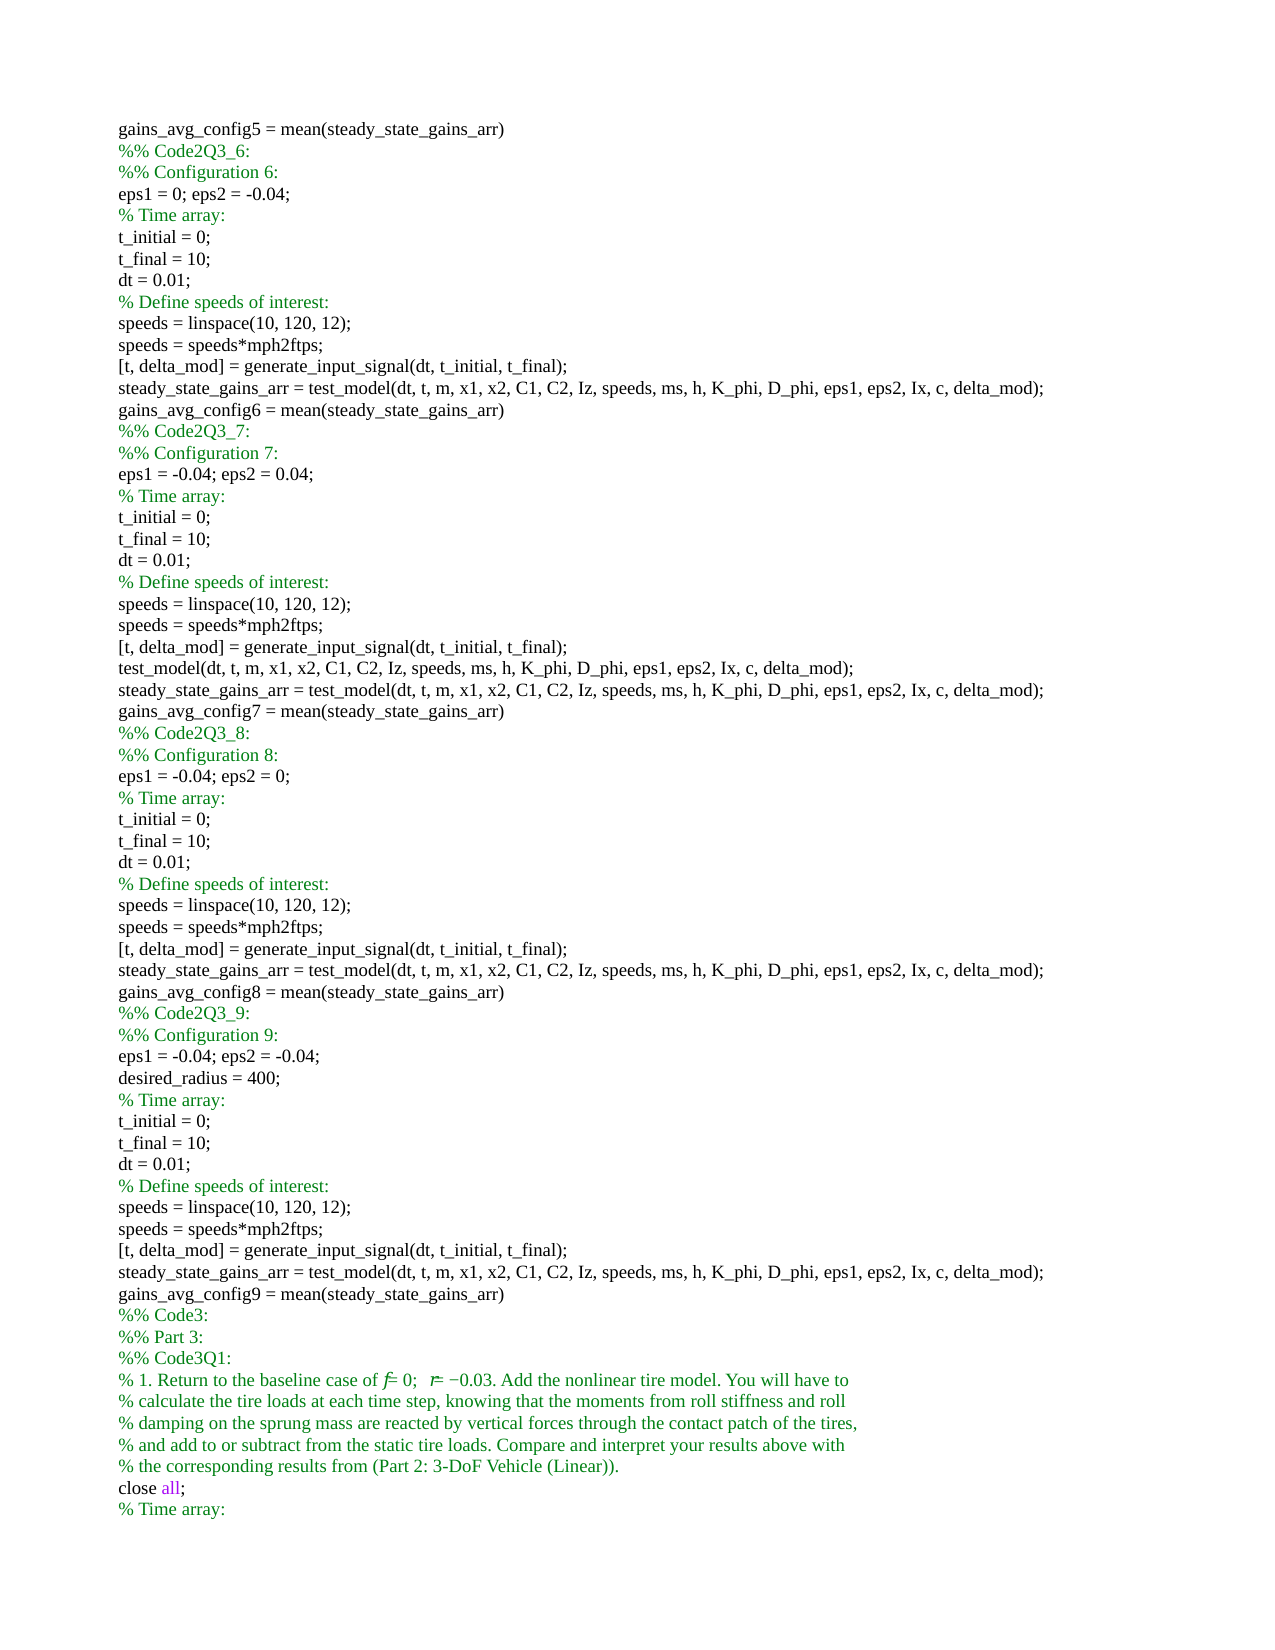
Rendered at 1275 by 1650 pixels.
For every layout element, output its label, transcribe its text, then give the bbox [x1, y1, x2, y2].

text % 1. Return to the baseline case of 𝜖𝑓 = 0; 𝜖𝑟 = −0.03. Add the nonlinear tire model. You will have to [118, 1369, 1157, 1390]
text gains_avg_config9 = mean(steady_state_gains_arr) [118, 1282, 1157, 1304]
text gains_avg_config8 = mean(steady_state_gains_arr) [118, 981, 1157, 1002]
text %% Code2Q3_9: [118, 1002, 1157, 1024]
text % calculate the tire loads at each time step, knowing that the moments from roll stiffness and roll [118, 1390, 1157, 1412]
text %% Part 3: [118, 1326, 1157, 1347]
text % Define speeds of interest: [118, 1175, 1157, 1196]
text % damping on the sprung mass are reacted by vertical forces through the contact patch of the tires, [118, 1412, 1157, 1433]
text eps1 = -0.04; eps2 = 0; [118, 765, 1157, 787]
text steady_state_gains_arr = test_model(dt, t, m, x1, x2, C1, C2, Iz, speeds, ms, h, K_phi, D_phi, eps1, eps2, Ix, c, delta_mod); [118, 377, 1157, 398]
text %% Code2Q3_8: [118, 722, 1157, 743]
text steady_state_gains_arr = test_model(dt, t, m, x1, x2, C1, C2, Iz, speeds, ms, h, K_phi, D_phi, eps1, eps2, Ix, c, delta_mod); [118, 679, 1157, 700]
text eps1 = 0; eps2 = -0.04; [118, 183, 1157, 204]
text % the corresponding results from (Part 2: 3-DoF Vehicle (Linear)). [118, 1455, 1157, 1477]
text %% Code2Q3_6: [118, 140, 1157, 161]
text steady_state_gains_arr = test_model(dt, t, m, x1, x2, C1, C2, Iz, speeds, ms, h, K_phi, D_phi, eps1, eps2, Ix, c, delta_mod); [118, 1261, 1157, 1282]
text %% Code2Q3_7: [118, 420, 1157, 442]
text t_final = 10; [118, 1132, 1157, 1153]
text dt = 0.01; [118, 1153, 1157, 1175]
text speeds = linspace(10, 120, 12); [118, 592, 1157, 614]
text speeds = speeds*mph2ftps; [118, 334, 1157, 355]
text %% Configuration 9: [118, 1024, 1157, 1045]
text [t, delta_mod] = generate_input_signal(dt, t_initial, t_final); [118, 636, 1157, 657]
text t_final = 10; [118, 830, 1157, 851]
text gains_avg_config5 = mean(steady_state_gains_arr) [118, 118, 1157, 140]
text % Time array: [118, 204, 1157, 226]
text [t, delta_mod] = generate_input_signal(dt, t_initial, t_final); [118, 355, 1157, 377]
text % Define speeds of interest: [118, 873, 1157, 894]
text % Time array: [118, 787, 1157, 808]
text gains_avg_config6 = mean(steady_state_gains_arr) [118, 398, 1157, 420]
text t_initial = 0; [118, 1110, 1157, 1132]
text % Time array: [118, 1498, 1157, 1520]
text speeds = linspace(10, 120, 12); [118, 894, 1157, 916]
text eps1 = -0.04; eps2 = -0.04; [118, 1045, 1157, 1067]
text %% Configuration 8: [118, 743, 1157, 765]
text t_initial = 0; [118, 506, 1157, 528]
text t_final = 10; [118, 247, 1157, 269]
text % Time array: [118, 485, 1157, 506]
text % Define speeds of interest: [118, 571, 1157, 592]
text steady_state_gains_arr = test_model(dt, t, m, x1, x2, C1, C2, Iz, speeds, ms, h, K_phi, D_phi, eps1, eps2, Ix, c, delta_mod); [118, 959, 1157, 981]
text t_final = 10; [118, 528, 1157, 549]
text %% Configuration 6: [118, 161, 1157, 183]
text dt = 0.01; [118, 269, 1157, 291]
text %% Code3Q1: [118, 1347, 1157, 1369]
text test_model(dt, t, m, x1, x2, C1, C2, Iz, speeds, ms, h, K_phi, D_phi, eps1, eps2, Ix, c, delta_mod); [118, 657, 1157, 679]
text % and add to or subtract from the static tire loads. Compare and interpret your results above with [118, 1433, 1157, 1455]
text t_initial = 0; [118, 808, 1157, 830]
text dt = 0.01; [118, 549, 1157, 571]
text speeds = speeds*mph2ftps; [118, 614, 1157, 636]
text t_initial = 0; [118, 226, 1157, 247]
text %% Configuration 7: [118, 442, 1157, 463]
text speeds = speeds*mph2ftps; [118, 916, 1157, 937]
text % Define speeds of interest: [118, 291, 1157, 312]
text %% Code3: [118, 1304, 1157, 1326]
text speeds = linspace(10, 120, 12); [118, 312, 1157, 334]
text speeds = speeds*mph2ftps; [118, 1218, 1157, 1239]
text desired_radius = 400; [118, 1067, 1157, 1088]
text [t, delta_mod] = generate_input_signal(dt, t_initial, t_final); [118, 937, 1157, 959]
text speeds = linspace(10, 120, 12); [118, 1196, 1157, 1218]
text eps1 = -0.04; eps2 = 0.04; [118, 463, 1157, 485]
text % Time array: [118, 1088, 1157, 1110]
text [t, delta_mod] = generate_input_signal(dt, t_initial, t_final); [118, 1239, 1157, 1261]
text gains_avg_config7 = mean(steady_state_gains_arr) [118, 700, 1157, 722]
text close all; [118, 1477, 1157, 1498]
text dt = 0.01; [118, 851, 1157, 873]
